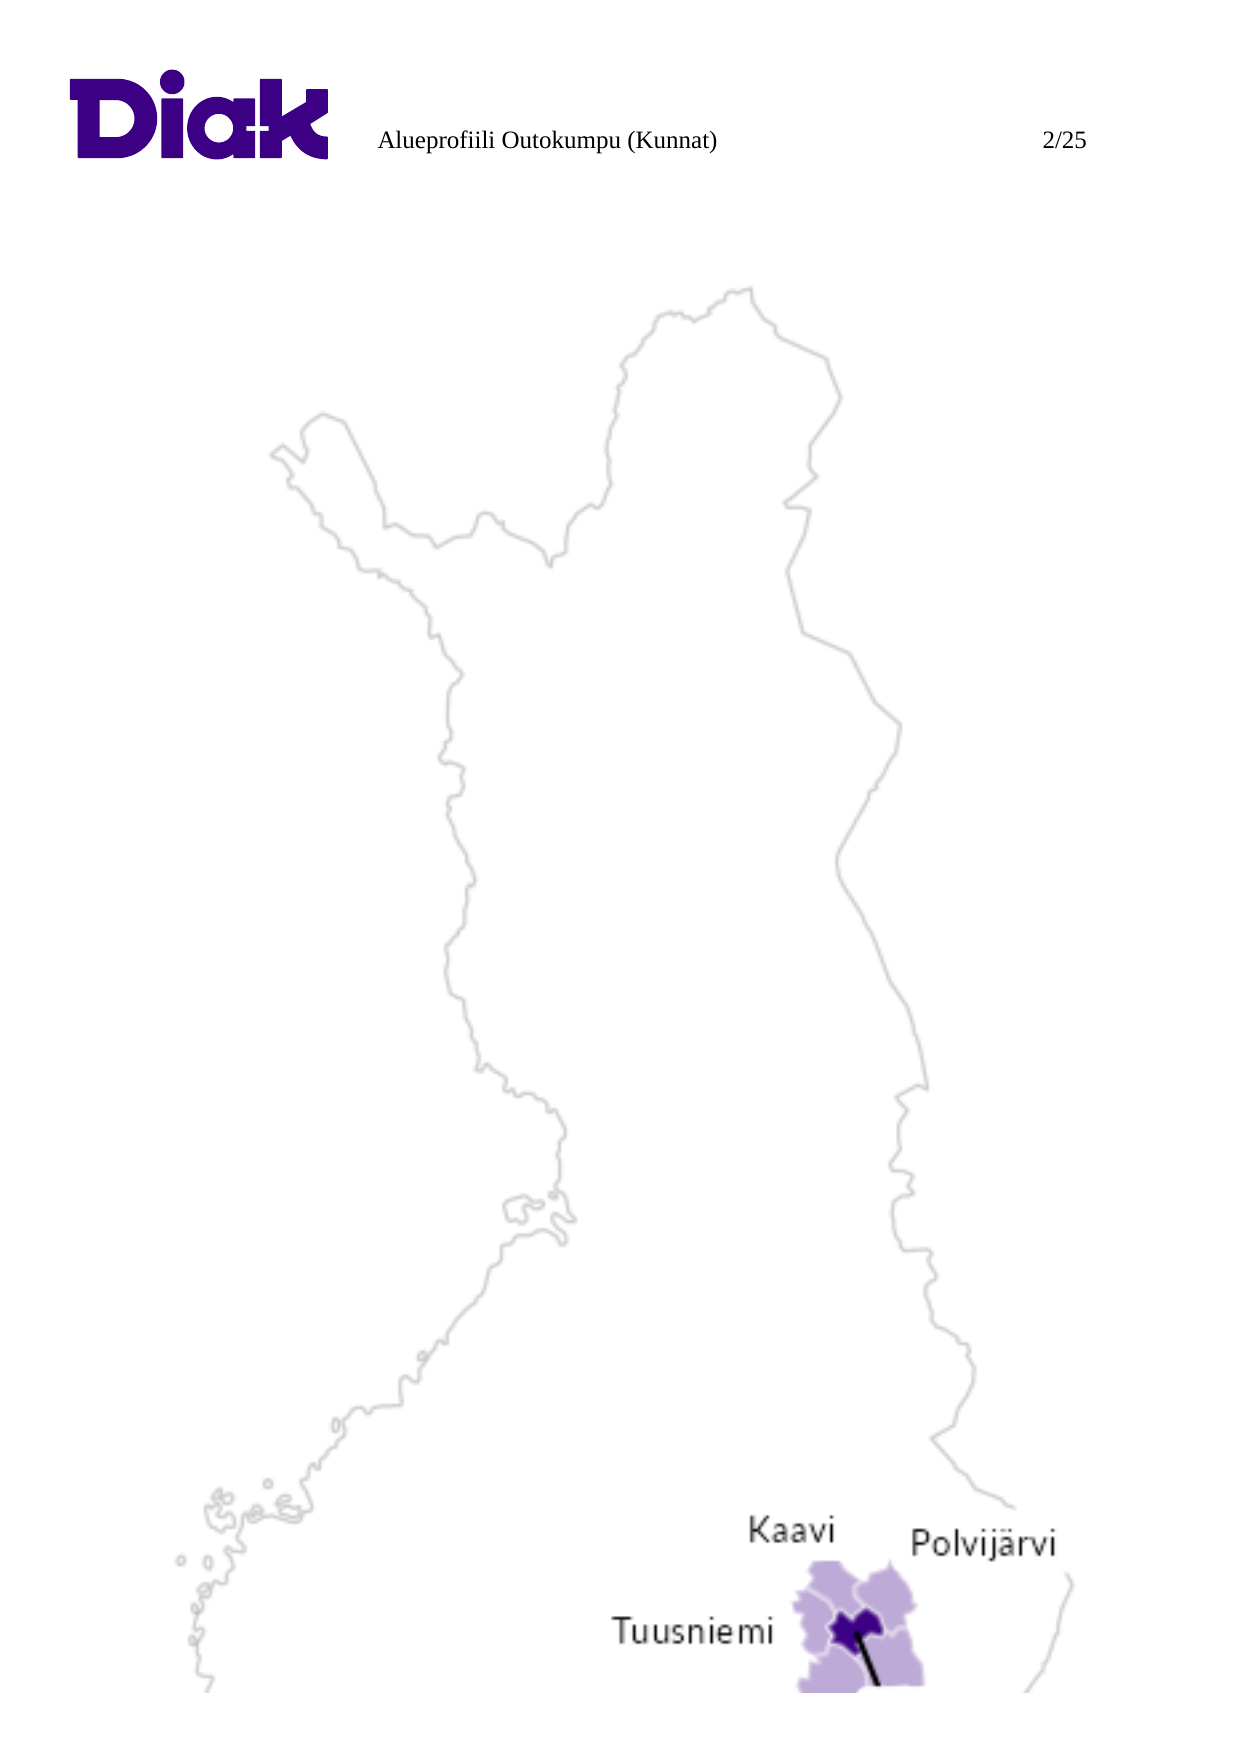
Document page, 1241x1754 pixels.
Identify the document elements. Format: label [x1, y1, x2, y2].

picture [61, 196, 1179, 1693]
